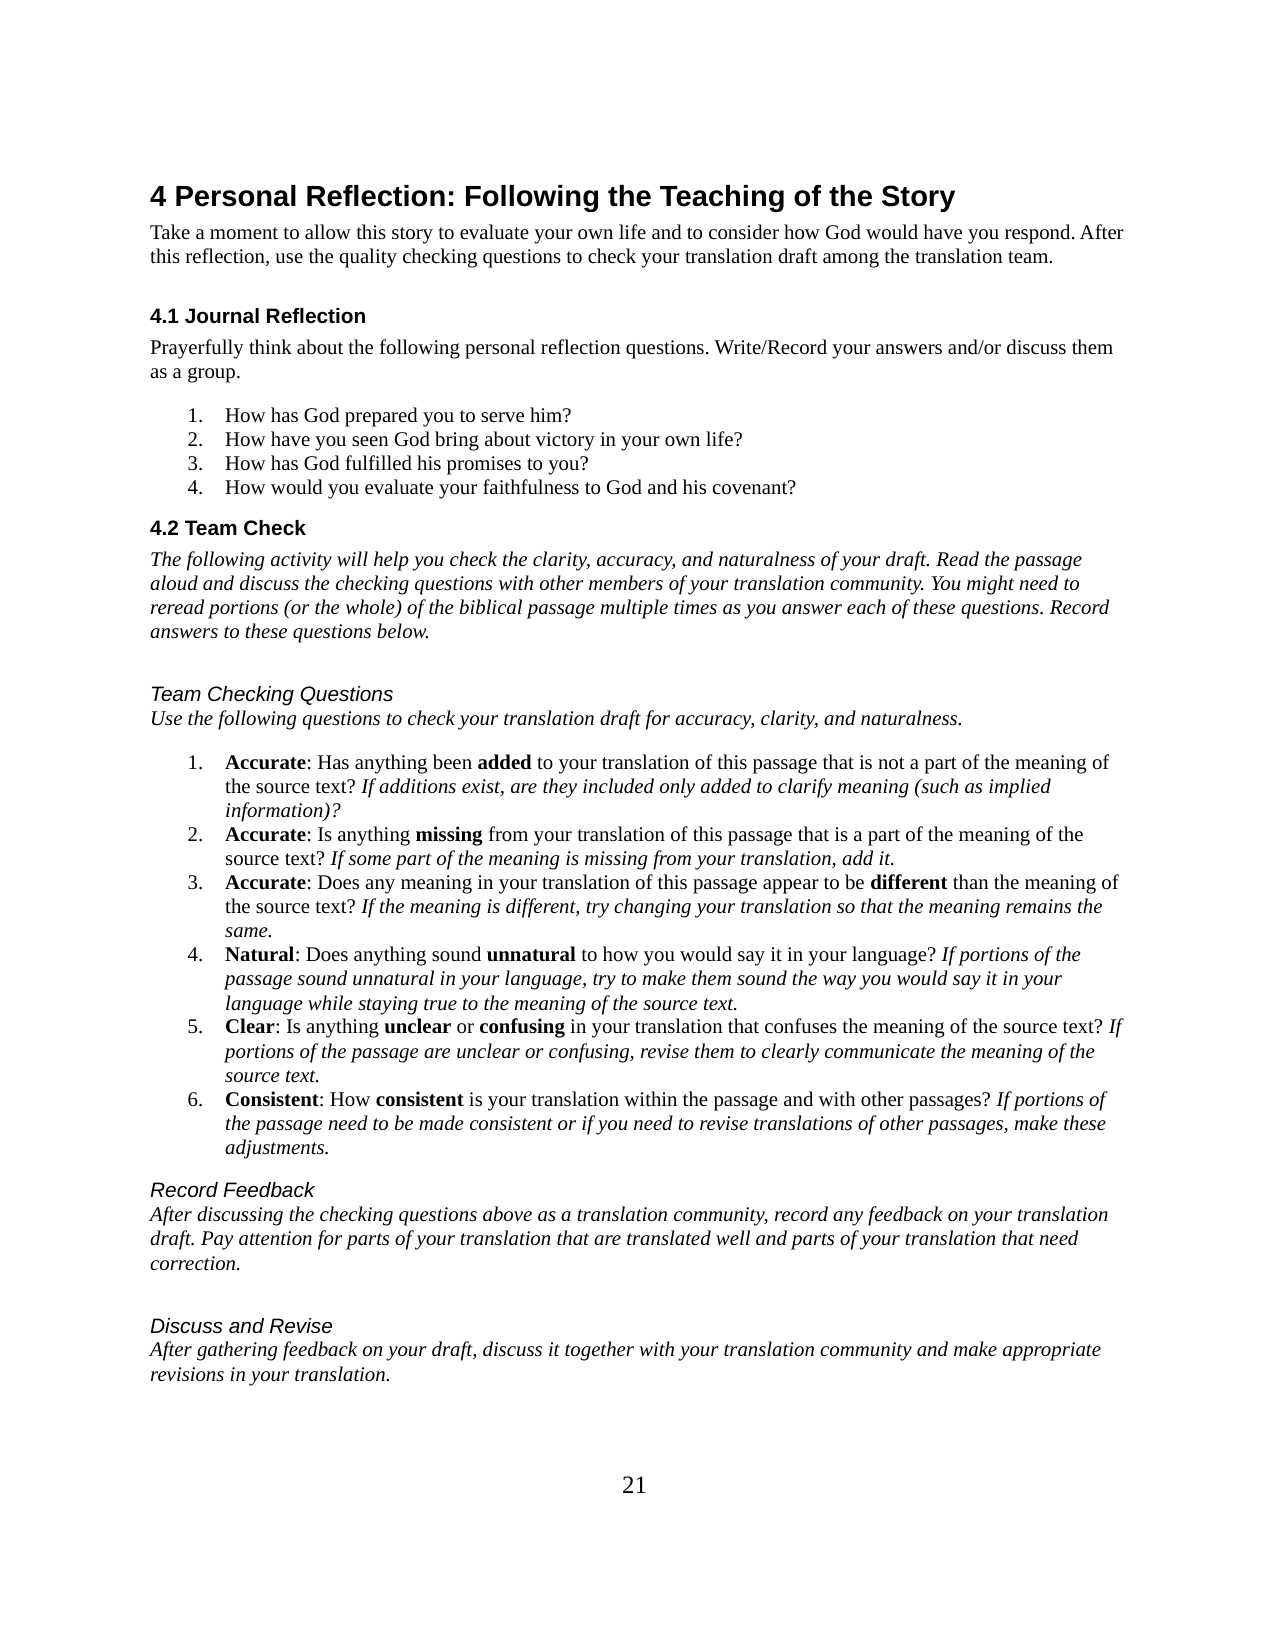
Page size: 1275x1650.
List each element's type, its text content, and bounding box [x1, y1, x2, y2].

list Accurate: Does any meaning in your translation of this passage appear to be different than the meaning of the source text? If the meaning is different, try changing your translation so that the meaning remains the same. [187, 870, 1125, 942]
text After gathering feedback on your draft, discuss it together with your translation community and make appropriate revisions in your translation. [150, 1337, 1125, 1386]
subtitle 4.1 Journal Reflection [150, 304, 1125, 328]
list How would you evaluate your faithfulness to God and his covenant? [187, 475, 1125, 499]
text The following activity will help you check the clarity, accuracy, and naturalness of your draft. Read the passage aloud and discuss the checking questions with other members of your translation community. You might need to reread portions (or the whole) of the biblical passage multiple times as you answer each of these questions. Record answers to these questions below. [150, 547, 1125, 643]
list Natural: Does anything sound unnatural to how you would say it in your language? If portions of the passage sound unnatural in your language, try to make them sound the way you would say it in your language while staying true to the meaning of the source text. [187, 942, 1125, 1014]
subtitle 4 Personal Reflection: Following the Teaching of the Story [150, 179, 1125, 212]
subtitle 4.2 Team Check [150, 516, 1125, 539]
subtitle Team Checking Questions [150, 682, 1125, 706]
list How have you seen God bring about victory in your own life? [187, 427, 1125, 451]
text Take a moment to allow this story to evaluate your own life and to consider how God would have you respond. After this reflection, use the quality checking questions to check your translation draft among the translation team. [150, 220, 1125, 268]
list How has God prepared you to serve him? [187, 403, 1125, 427]
text Prayerfully think about the following personal reflection questions. Write/Record your answers and/or discuss them as a group. [150, 335, 1125, 383]
list Accurate: Has anything been added to your translation of this passage that is not a part of the meaning of the source text? If additions exist, are they included only added to clarify meaning (such as implied information)? [187, 750, 1125, 822]
list Accurate: Is anything missing from your translation of this passage that is a part of the meaning of the source text? If some part of the meaning is missing from your translation, add it. [187, 822, 1125, 870]
list Consistent: How consistent is your translation within the passage and with other passages? If portions of the passage need to be made consistent or if you need to revise translations of other passages, make these adjustments. [187, 1087, 1125, 1159]
subtitle Record Feedback [150, 1178, 1125, 1202]
subtitle Discuss and Revise [150, 1313, 1125, 1337]
text Use the following questions to check your translation draft for accuracy, clarity, and naturalness. [150, 706, 1125, 730]
list How has God fulfilled his promises to you? [187, 451, 1125, 475]
list Clear: Is anything unclear or confusing in your translation that confuses the meaning of the source text? If portions of the passage are unclear or confusing, revise them to clearly communicate the meaning of the source text. [187, 1014, 1125, 1087]
text After discussing the checking questions above as a translation community, record any feedback on your translation draft. Pay attention for parts of your translation that are translated well and parts of your translation that need correction. [150, 1202, 1125, 1274]
